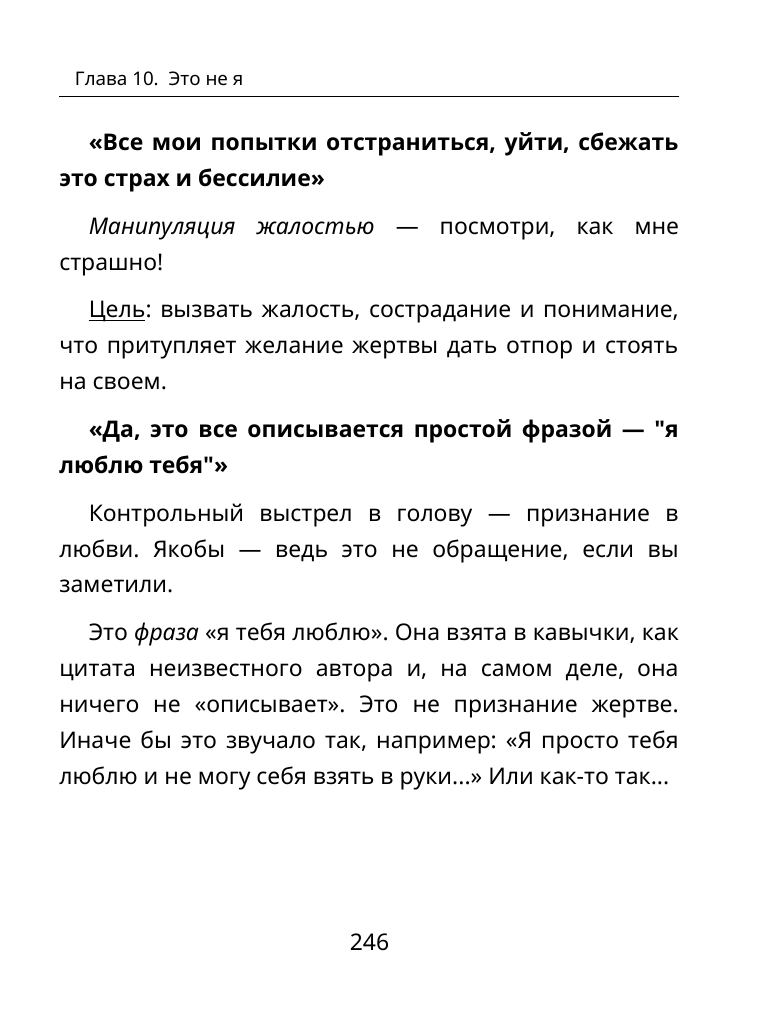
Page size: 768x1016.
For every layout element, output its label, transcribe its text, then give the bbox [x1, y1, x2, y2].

text Контрольный выстрел в голову — признание в любви. Якобы — ведь это не обращение, если вы заметили. [59, 497, 679, 600]
text Манипуляция жалостью — посмотри, как мне страшно! [59, 210, 679, 277]
text «Все мои попытки отстраниться, уйти, сбежать это страх и бессилие» [59, 126, 679, 193]
text Цель: вызвать жалость, сострадание и понимание, что притупляет желание жертвы дать отпор и стоять на своем. [59, 293, 679, 396]
text «Да, это все описывается простой фразой — "я люблю тебя"» [59, 413, 679, 480]
text Это фраза «я тебя люблю». Она взята в кавычки, как цитата неизвестного автора и, на самом деле, она ничего не «описывает». Это не признание жертве. Иначе бы это звучало так, например: «Я просто тебя люблю и не могу себя взять в руки...» Или как-то так... [59, 616, 679, 791]
